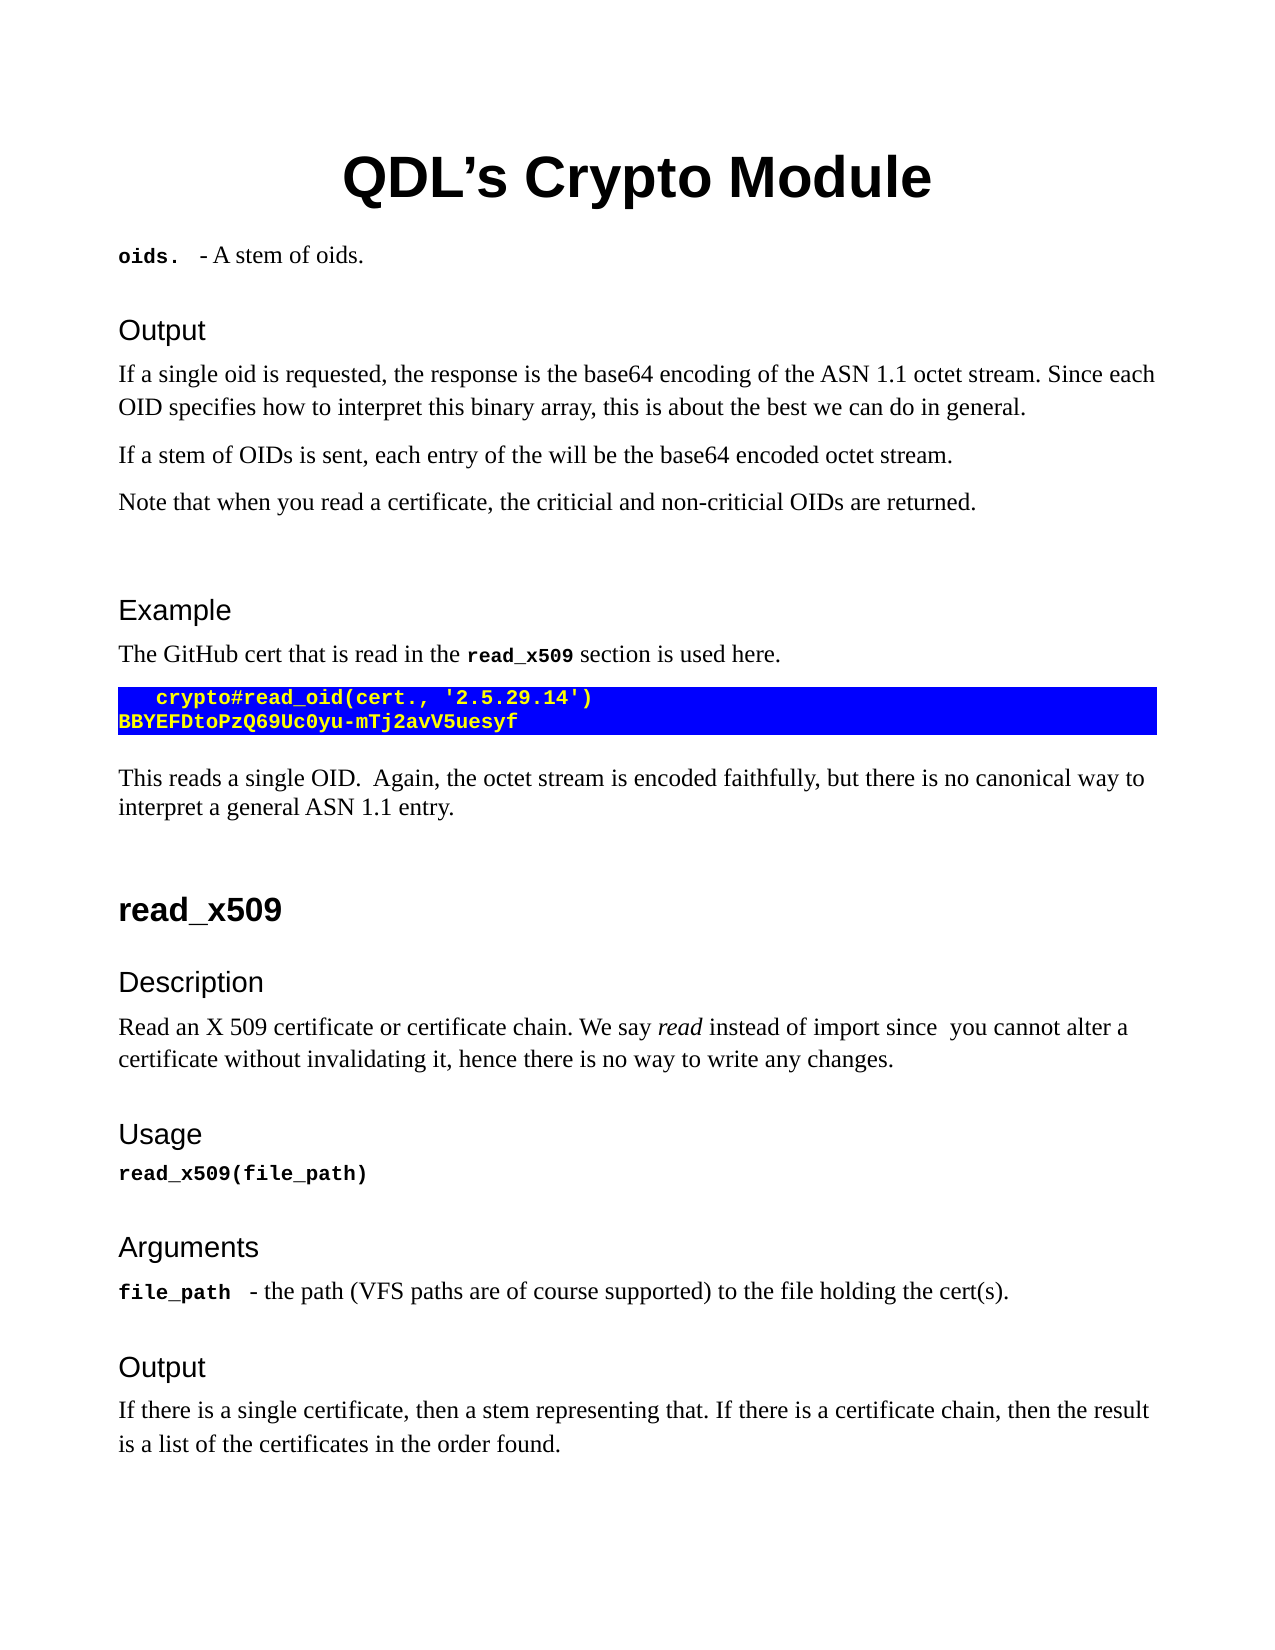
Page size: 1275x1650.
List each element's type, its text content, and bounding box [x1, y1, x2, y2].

subtitle Output [118, 313, 1157, 347]
text This reads a single OID. Again, the octet stream is encoded faithfully, but there is no canonical way to interpret a general ASN 1.1 entry. [118, 763, 1157, 821]
text Note that when you read a certificate, the criticial and non-criticial OIDs are returned. [118, 487, 1157, 549]
text If a single oid is requested, the response is the base64 encoding of the ASN 1.1 octet stream. Since each OID specifies how to interpret this binary array, this is about the best we can do in general. [118, 359, 1157, 421]
text file_path - the path (VFS paths are of course supported) to the file holding the cert(s). [118, 1276, 1157, 1306]
subtitle read_x509 [118, 889, 1157, 928]
subtitle Arguments [118, 1230, 1157, 1263]
text crypto#read_oid(cert., '2.5.29.14') BBYEFDtoPzQ69Uc0yu-mTj2avV5uesyf [118, 687, 1157, 735]
text If there is a single certificate, then a stem representing that. If there is a certificate chain, then the result is a list of the certificates in the order found. [118, 1396, 1157, 1457]
text read_x509(file_path) [118, 1163, 1157, 1187]
text If a stem of OIDs is sent, each entry of the will be the base64 encoded octet stream. [118, 440, 1157, 469]
text oids. - A stem of oids. [118, 240, 1157, 269]
text Read an X 509 certificate or certificate chain. We say read instead of import since you cannot alter a certificate without invalidating it, hence there is no way to write any changes. [118, 1012, 1157, 1073]
subtitle Description [118, 966, 1157, 999]
text The GitHub cert that is read in the read_x509 section is used here. [118, 639, 1157, 668]
subtitle Output [118, 1349, 1157, 1383]
subtitle Example [118, 593, 1157, 627]
subtitle Usage [118, 1117, 1157, 1151]
